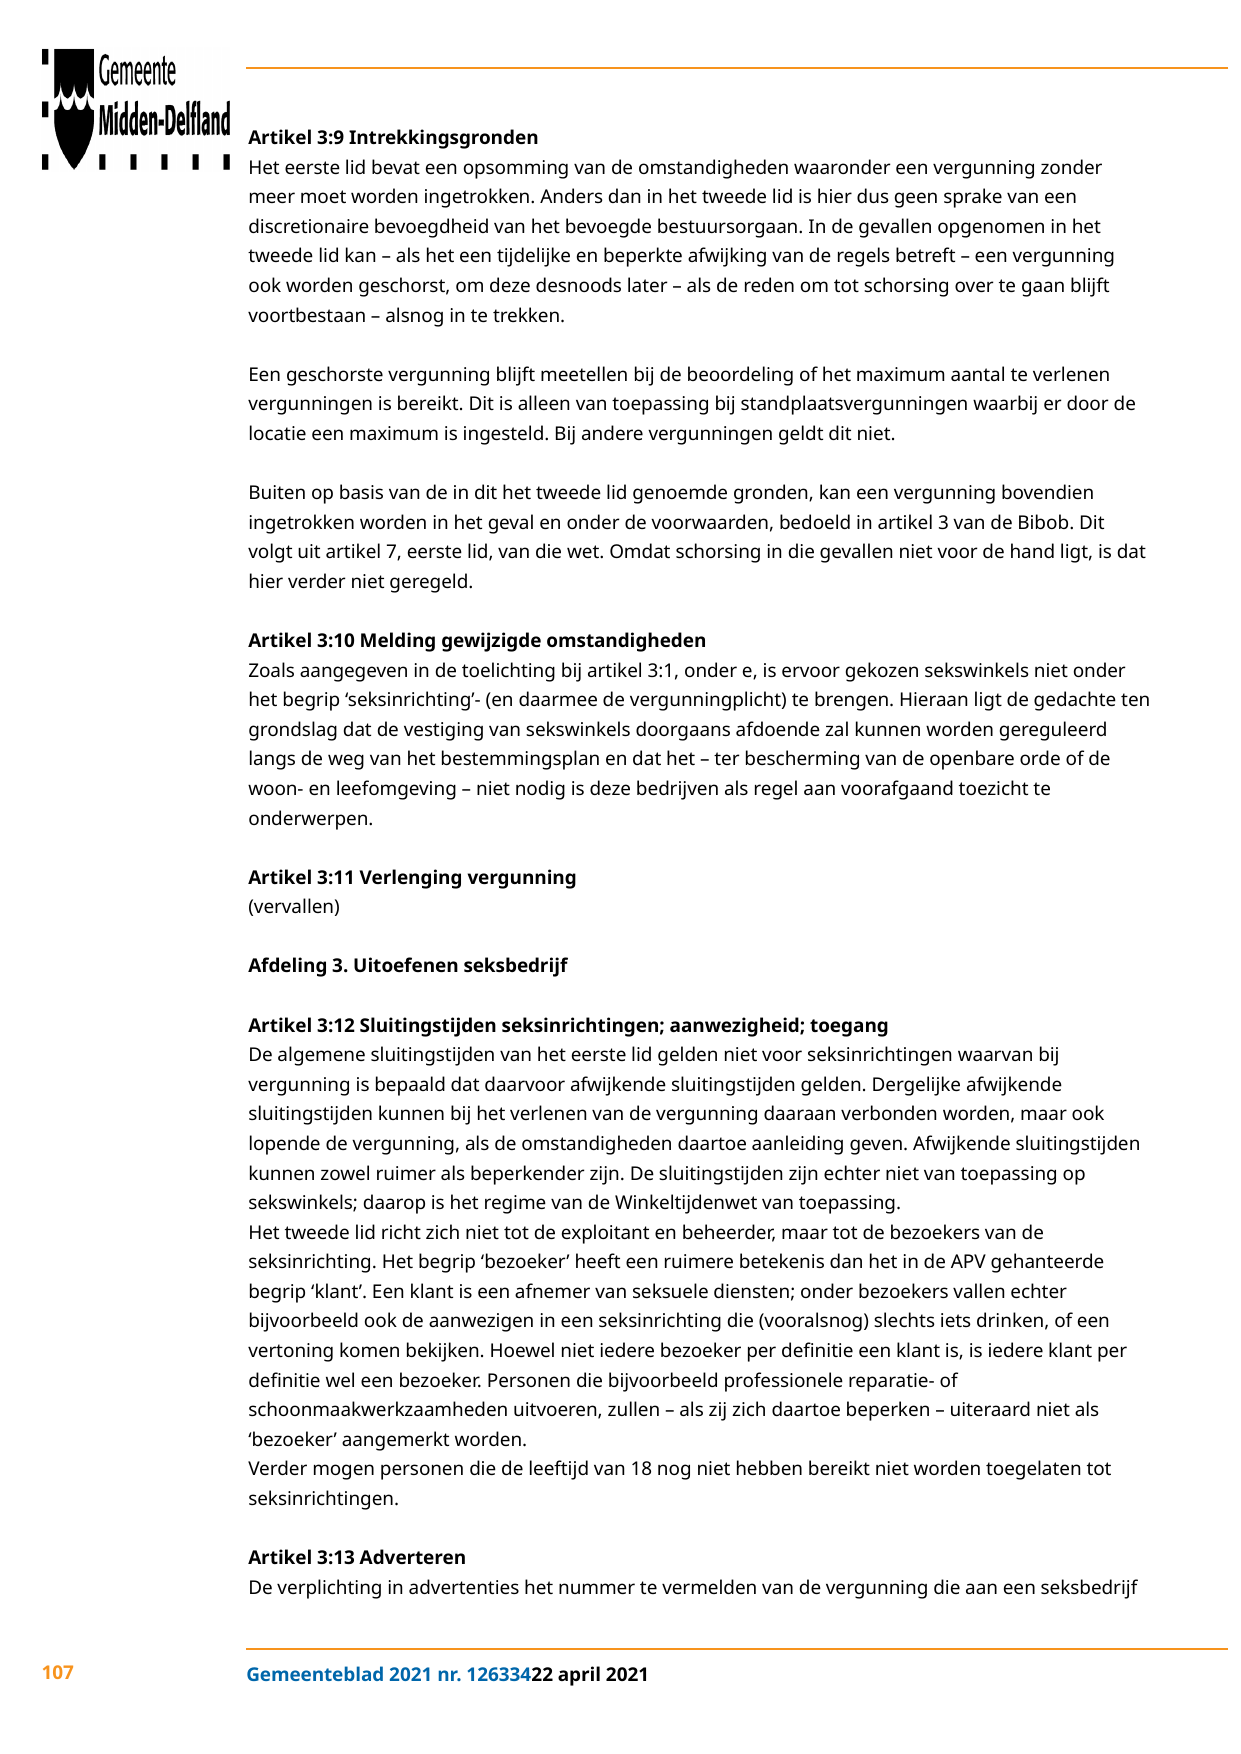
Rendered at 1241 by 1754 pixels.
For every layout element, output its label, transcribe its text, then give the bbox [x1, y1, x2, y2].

text Artikel 3:10 Melding gewijzigde omstandigheden [248, 627, 1152, 653]
text Artikel 3:11 Verlenging vergunning [248, 864, 1152, 890]
text Het eerste lid bevat een opsomming van de omstandigheden waaronder een vergunning zonder meer moet worden ingetrokken. Anders dan in het tweede lid is hier dus geen sprake van een discretionaire bevoegdheid van het bevoegde bestuursorgaan. In de gevallen opgenomen in het tweede lid kan – als het een tijdelijke en beperkte afwijking van de regels betreft – een vergunning ook worden geschorst, om deze desnoods later – als de reden om tot schorsing over te gaan blijft voortbestaan – alsnog in te trekken. [248, 154, 1152, 328]
text Zoals aangegeven in de toelichting bij artikel 3:1, onder e, is ervoor gekozen sekswinkels niet onder het begrip ‘seksinrichting’- (en daarmee de vergunningplicht) te brengen. Hieraan ligt de gedachte ten grondslag dat de vestiging van sekswinkels doorgaans afdoende zal kunnen worden gereguleerd langs de weg van het bestemmingsplan en dat het – ter bescherming van de openbare orde of de woon- en leefomgeving – niet nodig is deze bedrijven als regel aan voorafgaand toezicht te onderwerpen. [248, 657, 1152, 831]
text Afdeling 3. Uitoefenen seksbedrijf [248, 953, 1152, 978]
text De verplichting in advertenties het nummer te vermelden van de vergunning die aan een seksbedrijf [248, 1574, 1152, 1600]
text De algemene sluitingstijden van het eerste lid gelden niet voor seksinrichtingen waarvan bij vergunning is bepaald dat daarvoor afwijkende sluitingstijden gelden. Dergelijke afwijkende sluitingstijden kunnen bij het verlenen van de vergunning daaraan verbonden worden, maar ook lopende de vergunning, als de omstandigheden daartoe aanleiding geven. Afwijkende sluitingstijden kunnen zowel ruimer als beperkender zijn. De sluitingstijden zijn echter niet van toepassing op sekswinkels; daarop is het regime van de Winkeltijdenwet van toepassing. [248, 1041, 1152, 1215]
text Een geschorste vergunning blijft meetellen bij de beoordeling of het maximum aantal te verlenen vergunningen is bereikt. Dit is alleen van toepassing bij standplaatsvergunningen waarbij er door de locatie een maximum is ingesteld. Bij andere vergunningen geldt dit niet. [248, 361, 1152, 446]
text (vervallen) [248, 893, 1152, 919]
text Het tweede lid richt zich niet tot de exploitant en beheerder, maar tot de bezoekers van de seksinrichting. Het begrip ‘bezoeker’ heeft een ruimere betekenis dan het in de APV gehanteerde begrip ‘klant’. Een klant is een afnemer van seksuele diensten; onder bezoekers vallen echter bijvoorbeeld ook de aanwezigen in een seksinrichting die (vooralsnog) slechts iets drinken, of een vertoning komen bekijken. Hoewel niet iedere bezoeker per definitie een klant is, is iedere klant per definitie wel een bezoeker. Personen die bijvoorbeeld professionele reparatie- of schoonmaakwerkzaamheden uitvoeren, zullen – als zij zich daartoe beperken – uiteraard niet als ‘bezoeker’ aangemerkt worden. [248, 1219, 1152, 1452]
text Artikel 3:9 Intrekkingsgronden [248, 124, 1152, 150]
text Artikel 3:13 Adverteren [248, 1544, 1152, 1570]
picture [41, 47, 231, 172]
text Verder mogen personen die de leeftijd van 18 nog niet hebben bereikt niet worden toegelaten tot seksinrichtingen. [248, 1456, 1152, 1511]
text Buiten op basis van de in dit het tweede lid genoemde gronden, kan een vergunning bovendien ingetrokken worden in het geval en onder de voorwaarden, bedoeld in artikel 3 van de Bibob. Dit volgt uit artikel 7, eerste lid, van die wet. Omdat schorsing in die gevallen niet voor de hand ligt, is dat hier verder niet geregeld. [248, 479, 1152, 594]
text Artikel 3:12 Sluitingstijden seksinrichtingen; aanwezigheid; toegang [248, 1012, 1152, 1038]
